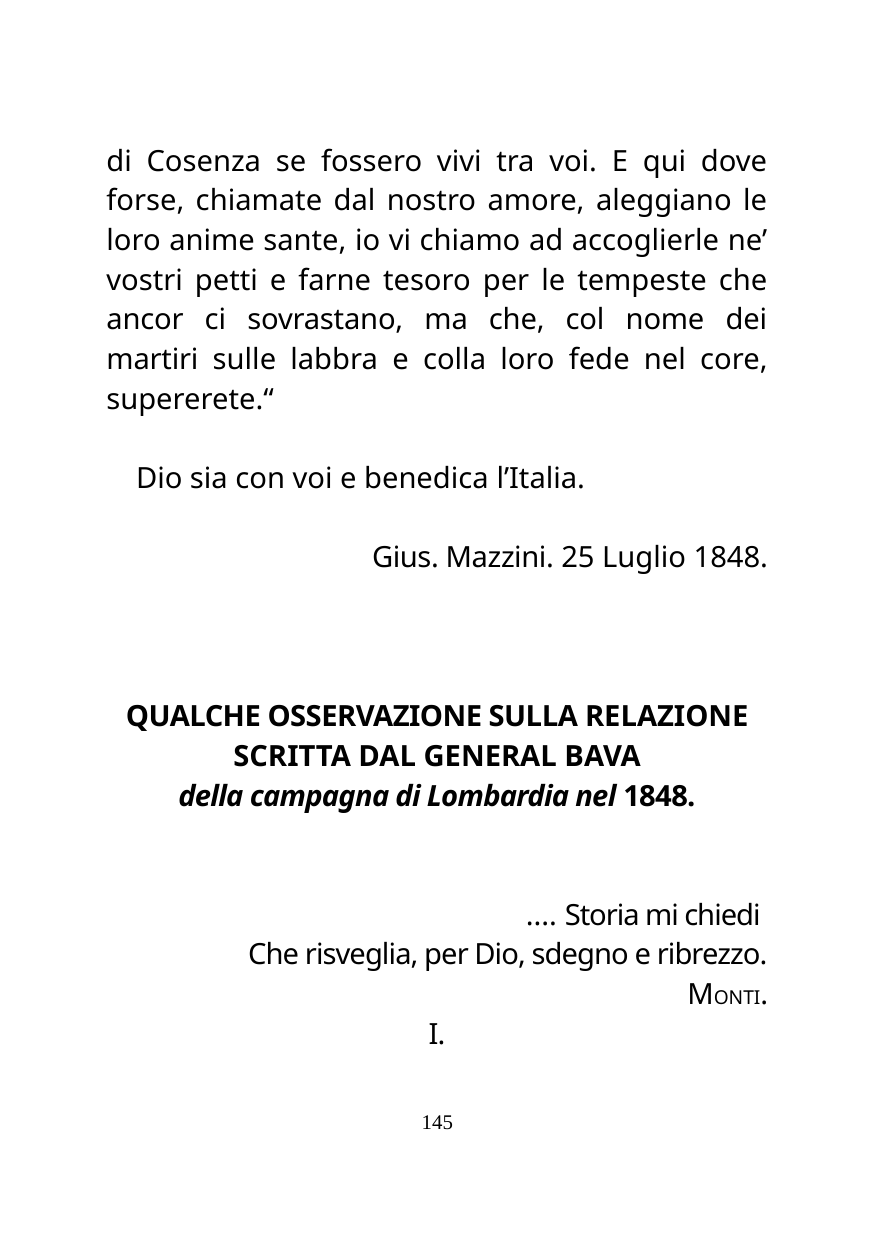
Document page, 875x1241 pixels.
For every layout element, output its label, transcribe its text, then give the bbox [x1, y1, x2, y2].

text Dio sia con voi e benedica l’Italia. [106, 457, 768, 497]
text .... Storia mi chiedi [106, 894, 768, 933]
text Gius. Mazzini. 25 Luglio 1848. [106, 537, 768, 576]
text QUALCHE OSSERVAZIONE SULLA RELAZIONE [106, 695, 768, 735]
text Monti. [106, 973, 768, 1013]
text I. [106, 1013, 768, 1053]
text della campagna di Lombardia nel 1848. [106, 775, 768, 814]
text Che risveglia, per Dio, sdegno e ribrezzo. [106, 933, 768, 973]
text di Cosenza se fossero vivi tra voi. E qui dove forse, chiamate dal nostro amore, aleggiano le loro anime sante, io vi chiamo ad accoglierle ne’ vostri petti e farne tesoro per le tempeste che ancor ci sovrastano, ma che, col nome dei martiri sulle labbra e colla loro fede nel core, supererete.“ [106, 140, 768, 418]
text SCRITTA DAL GENERAL BAVA [106, 735, 768, 775]
